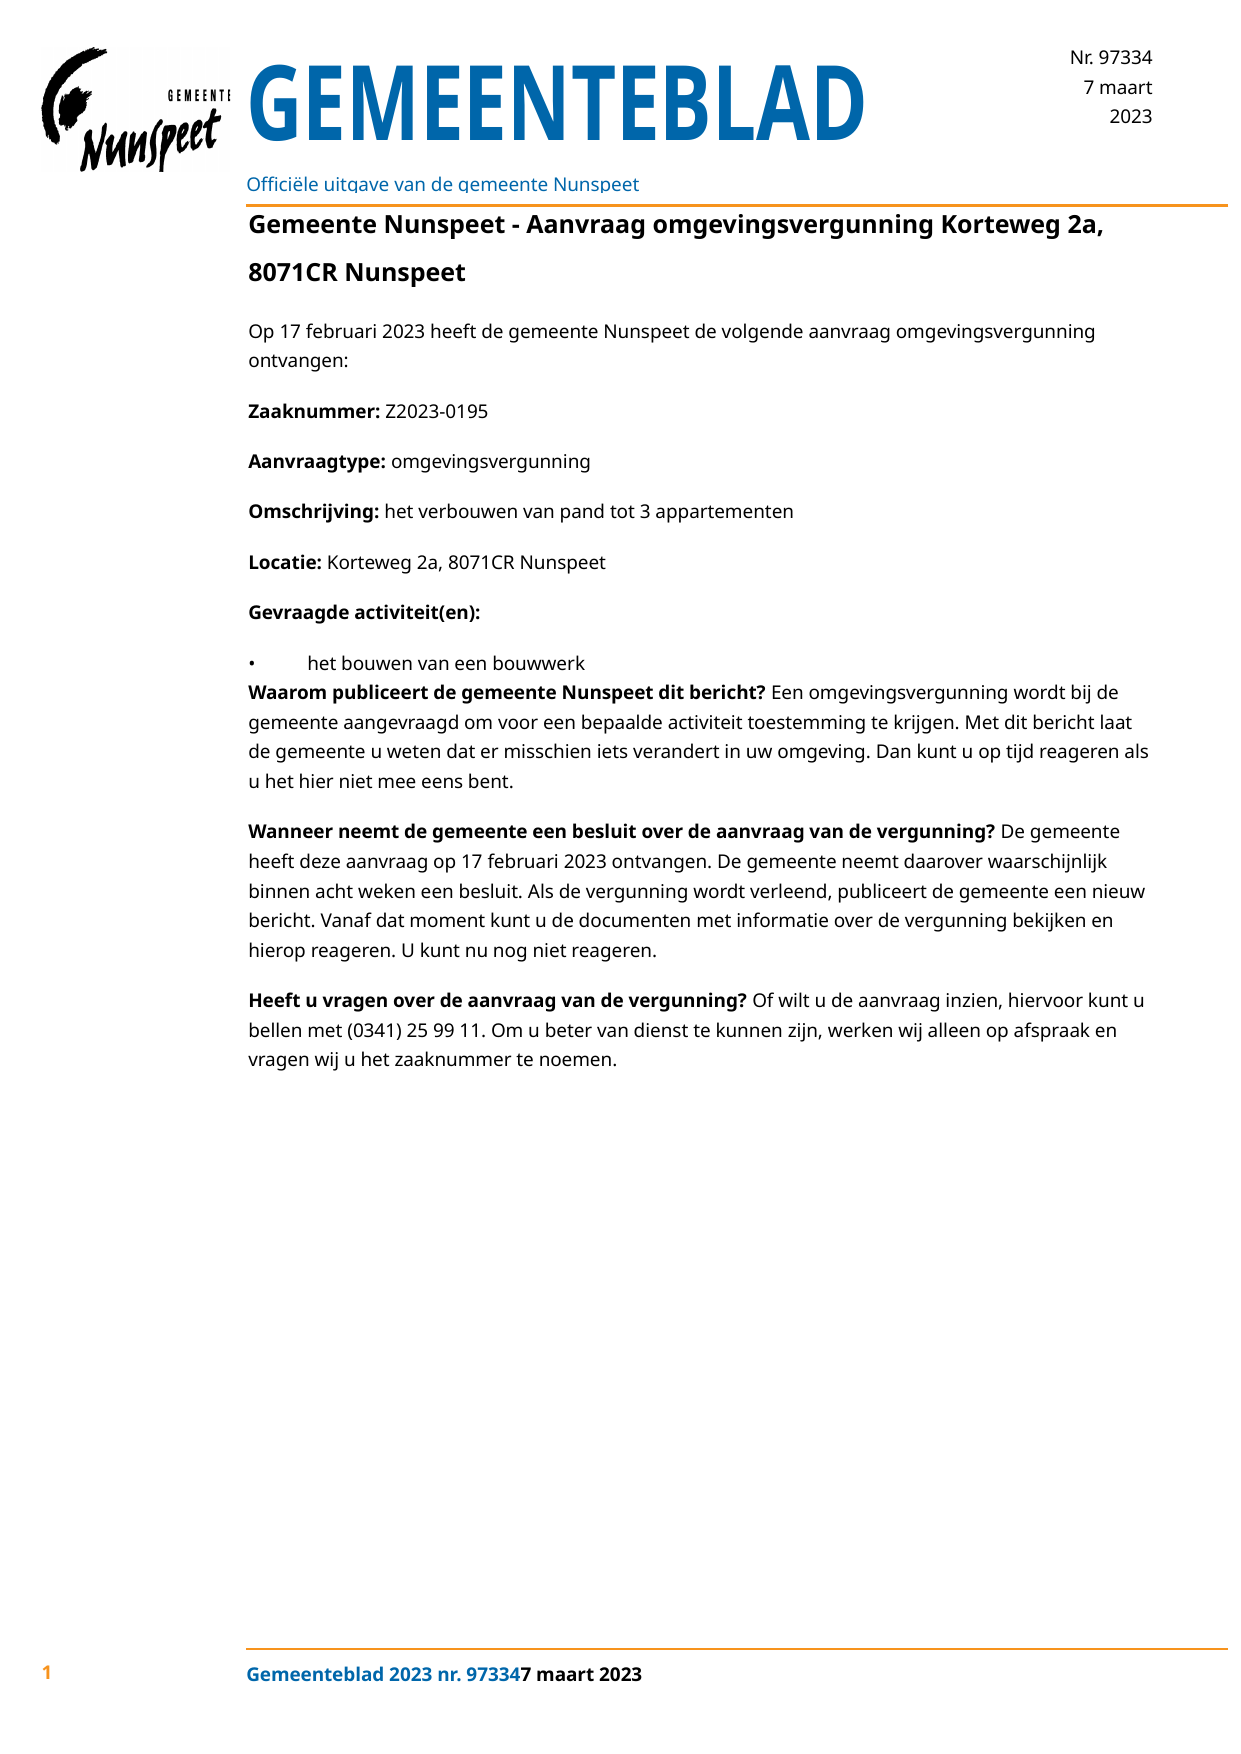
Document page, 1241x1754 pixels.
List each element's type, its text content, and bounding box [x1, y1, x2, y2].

list het bouwen van een bouwwerk [248, 650, 1152, 676]
text Omschrijving: het verbouwen van pand tot 3 appartementen [248, 499, 1152, 524]
text Op 17 februari 2023 heeft de gemeente Nunspeet de volgende aanvraag omgevingsvergunning ontvangen: [248, 318, 1152, 373]
text Gevraagde activiteit(en): [248, 599, 1152, 625]
text Aanvraagtype: omgevingsvergunning [248, 448, 1152, 474]
text Wanneer neemt de gemeente een besluit over de aanvraag van de vergunning? De gemeente heeft deze aanvraag op 17 februari 2023 ontvangen. De gemeente neemt daarover waarschijnlijk binnen acht weken een besluit. Als de vergunning wordt verleend, publiceert de gemeente een nieuw bericht. Vanaf dat moment kunt u de documenten met informatie over de vergunning bekijken en hierop reageren. U kunt nu nog niet reageren. [248, 819, 1152, 963]
text Zaaknummer: Z2023-0195 [248, 398, 1152, 424]
picture [41, 47, 231, 172]
text Waarom publiceert de gemeente Nunspeet dit bericht? Een omgevingsvergunning wordt bij de gemeente aangevraagd om voor een bepaalde activiteit toestemming te krijgen. Met dit bericht laat de gemeente u weten dat er misschien iets verandert in uw omgeving. Dan kunt u op tijd reageren als u het hier niet mee eens bent. [248, 679, 1152, 794]
text Locatie: Korteweg 2a, 8071CR Nunspeet [248, 549, 1152, 575]
text Gemeente Nunspeet - Aanvraag omgevingsvergunning Korteweg 2a, 8071CR Nunspeet [248, 207, 1152, 288]
text Heeft u vragen over de aanvraag van de vergunning? Of wilt u de aanvraag inzien, hiervoor kunt u bellen met (0341) 25 99 11. Om u beter van dienst te kunnen zijn, werken wij alleen op afspraak en vragen wij u het zaaknummer te noemen. [248, 987, 1152, 1072]
